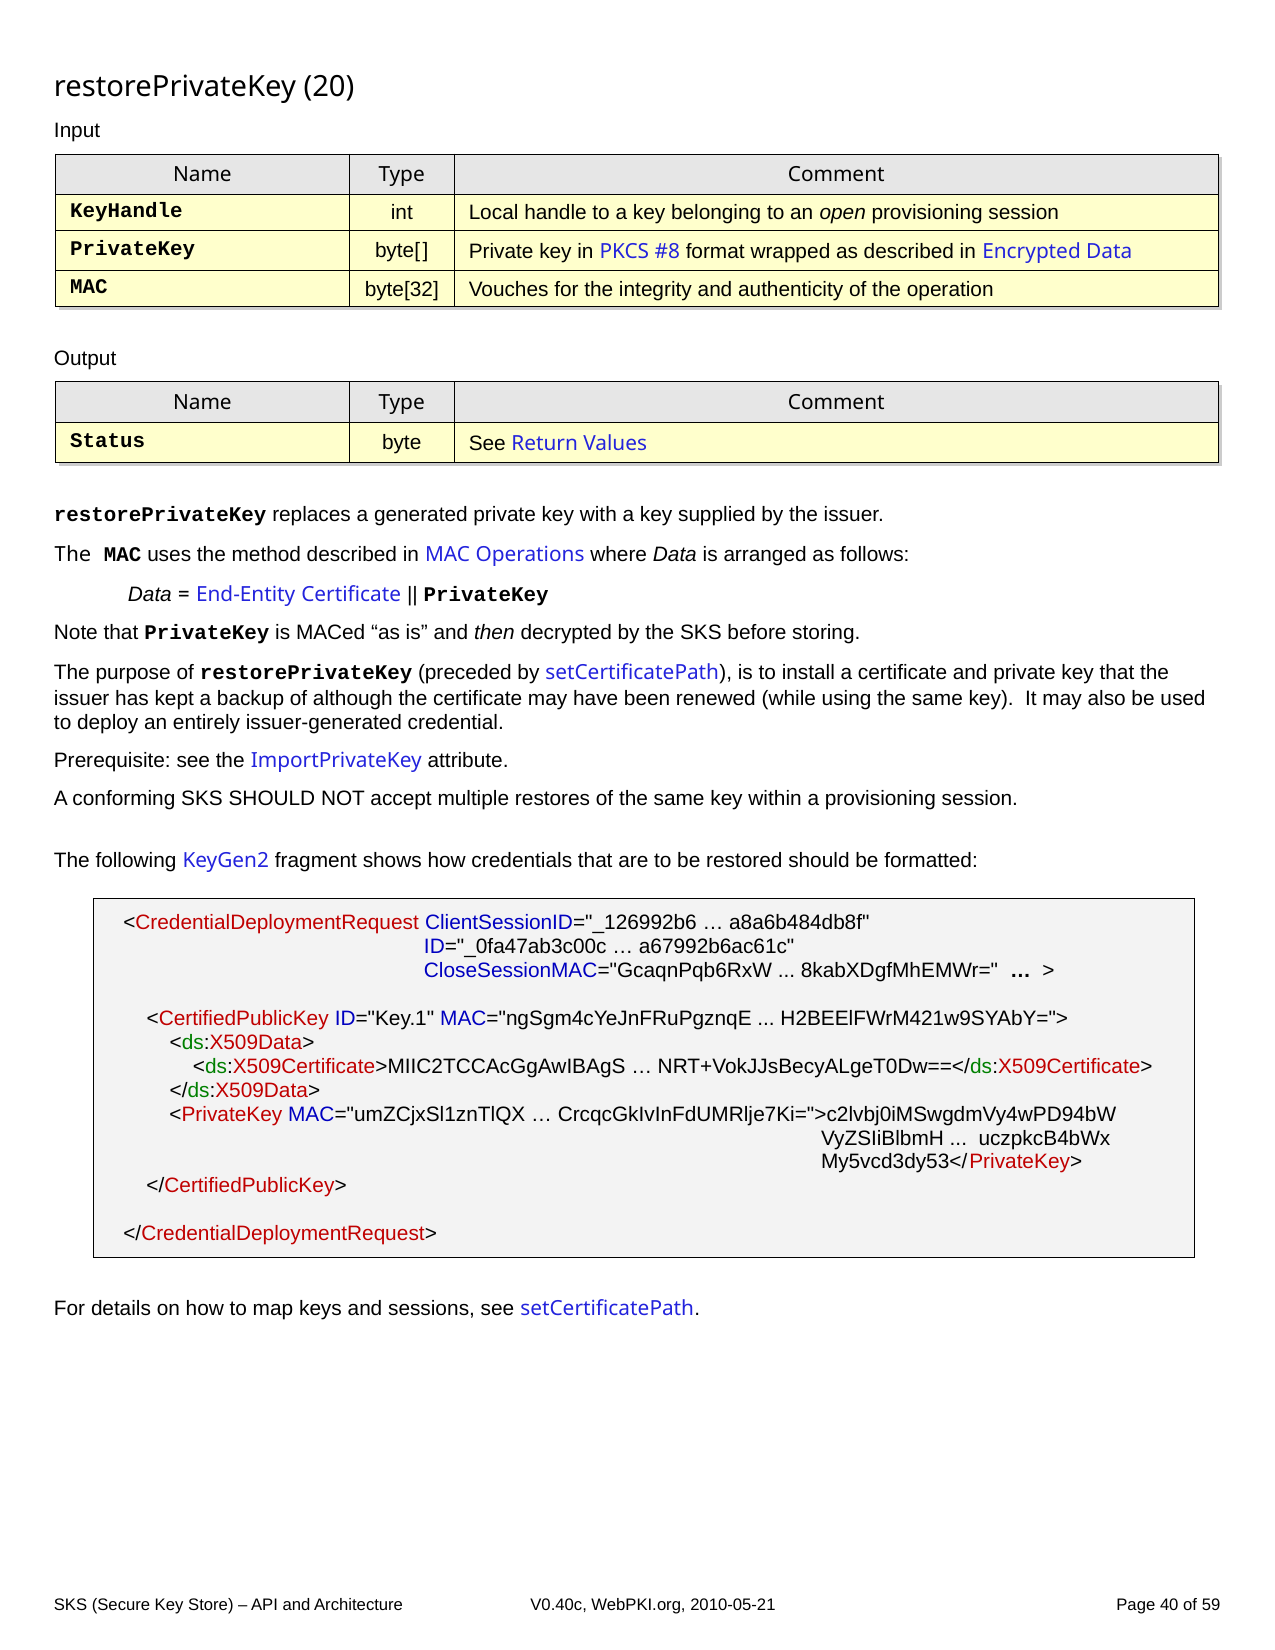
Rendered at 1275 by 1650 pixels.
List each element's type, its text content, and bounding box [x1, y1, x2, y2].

text Data = End-Entity Certificate || PrivateKey [54, 579, 1221, 608]
table_header Comment [455, 382, 1218, 422]
table_cell byte⁮[32] [350, 271, 454, 306]
text For details on how to map keys and sessions, see setCertificatePath. [54, 1293, 1221, 1321]
text Prerequisite: see the ImportPrivateKey attribute. [54, 746, 1221, 774]
text The purpose of restorePrivateKey (preceded by setCertificatePath), is to install a certificate and private key that the issuer has kept a backup of although the certificate may have been renewed (while using the same key). It may also be used to deploy an entirely issuer-generated credential. [54, 657, 1221, 734]
subtitle restorePrivateKey (20) [54, 66, 1221, 105]
table_cell See Return Values [455, 423, 1218, 462]
table_cell byte⁮[ ] [350, 231, 454, 270]
table_cell Vouches for the integrity and authenticity of the operation [455, 271, 1218, 306]
table_header Name [56, 155, 349, 194]
table_cell PrivateKey [56, 231, 349, 270]
text A conforming SKS SHOULD NOT accept multiple restores of the same key within a provisioning session. [54, 786, 1221, 810]
text Input [54, 118, 1221, 142]
text The following KeyGen2 fragment shows how credentials that are to be restored should be formatted: [54, 846, 1221, 898]
text Note that PrivateKey is MACed “as is” and then decrypted by the SKS before storing. [54, 620, 1221, 646]
table_cell int [350, 195, 454, 230]
table_cell Status [56, 423, 349, 462]
table_header Name [56, 382, 349, 422]
table_cell KeyHandle [56, 195, 349, 230]
text restorePrivateKey replaces a generated private key with a key supplied by the issuer. [54, 502, 1221, 527]
text The MAC uses the method described in MAC Operations where Data is arranged as follows: [54, 539, 1221, 568]
table_cell MAC [56, 271, 349, 306]
table_cell byte [350, 423, 454, 462]
table_header Type [350, 155, 454, 194]
table_header Type [350, 382, 454, 422]
table_cell Local handle to a key belonging to an open provisioning session [455, 195, 1218, 230]
table_cell Private key in PKCS #8 format wrapped as described in Encrypted Data [455, 231, 1218, 270]
text Output [54, 346, 1221, 369]
table_header <CredentialDeploymentRequest ClientSessionID="_126992b6 … a8a6b484db8f" ID="_0fa47ab3c00c … a67992b6ac61c" CloseSessionMAC="GcaqnPqb6RxW ... 8kabXDgfMhEMWr=" … > <CertifiedPublicKey ID="Key.1" MAC="ngSgm4cYeJnFRuPgznqE ... H2BEElFWrM421w9SYAbY="> <ds:X509Data> <ds:X509Certificate>MIIC2TCCAcGgAwIBAgS … NRT+VokJJsBecyALgeT0Dw==</ds:X509Certificate> </ds:X509Data> <PrivateKey MAC="umZCjxSl1znTlQX … CrcqcGkIvInFdUMRlje7Ki=">c2lvbj0iMSwgdmVy4wPD94bW VyZSIiBlbmH ... uczpkcB4bWx My5vcd3dy53</PrivateKey> </CertifiedPublicKey> </CredentialDeploymentRequest> [94, 899, 1194, 1257]
table_header Comment [455, 155, 1218, 194]
